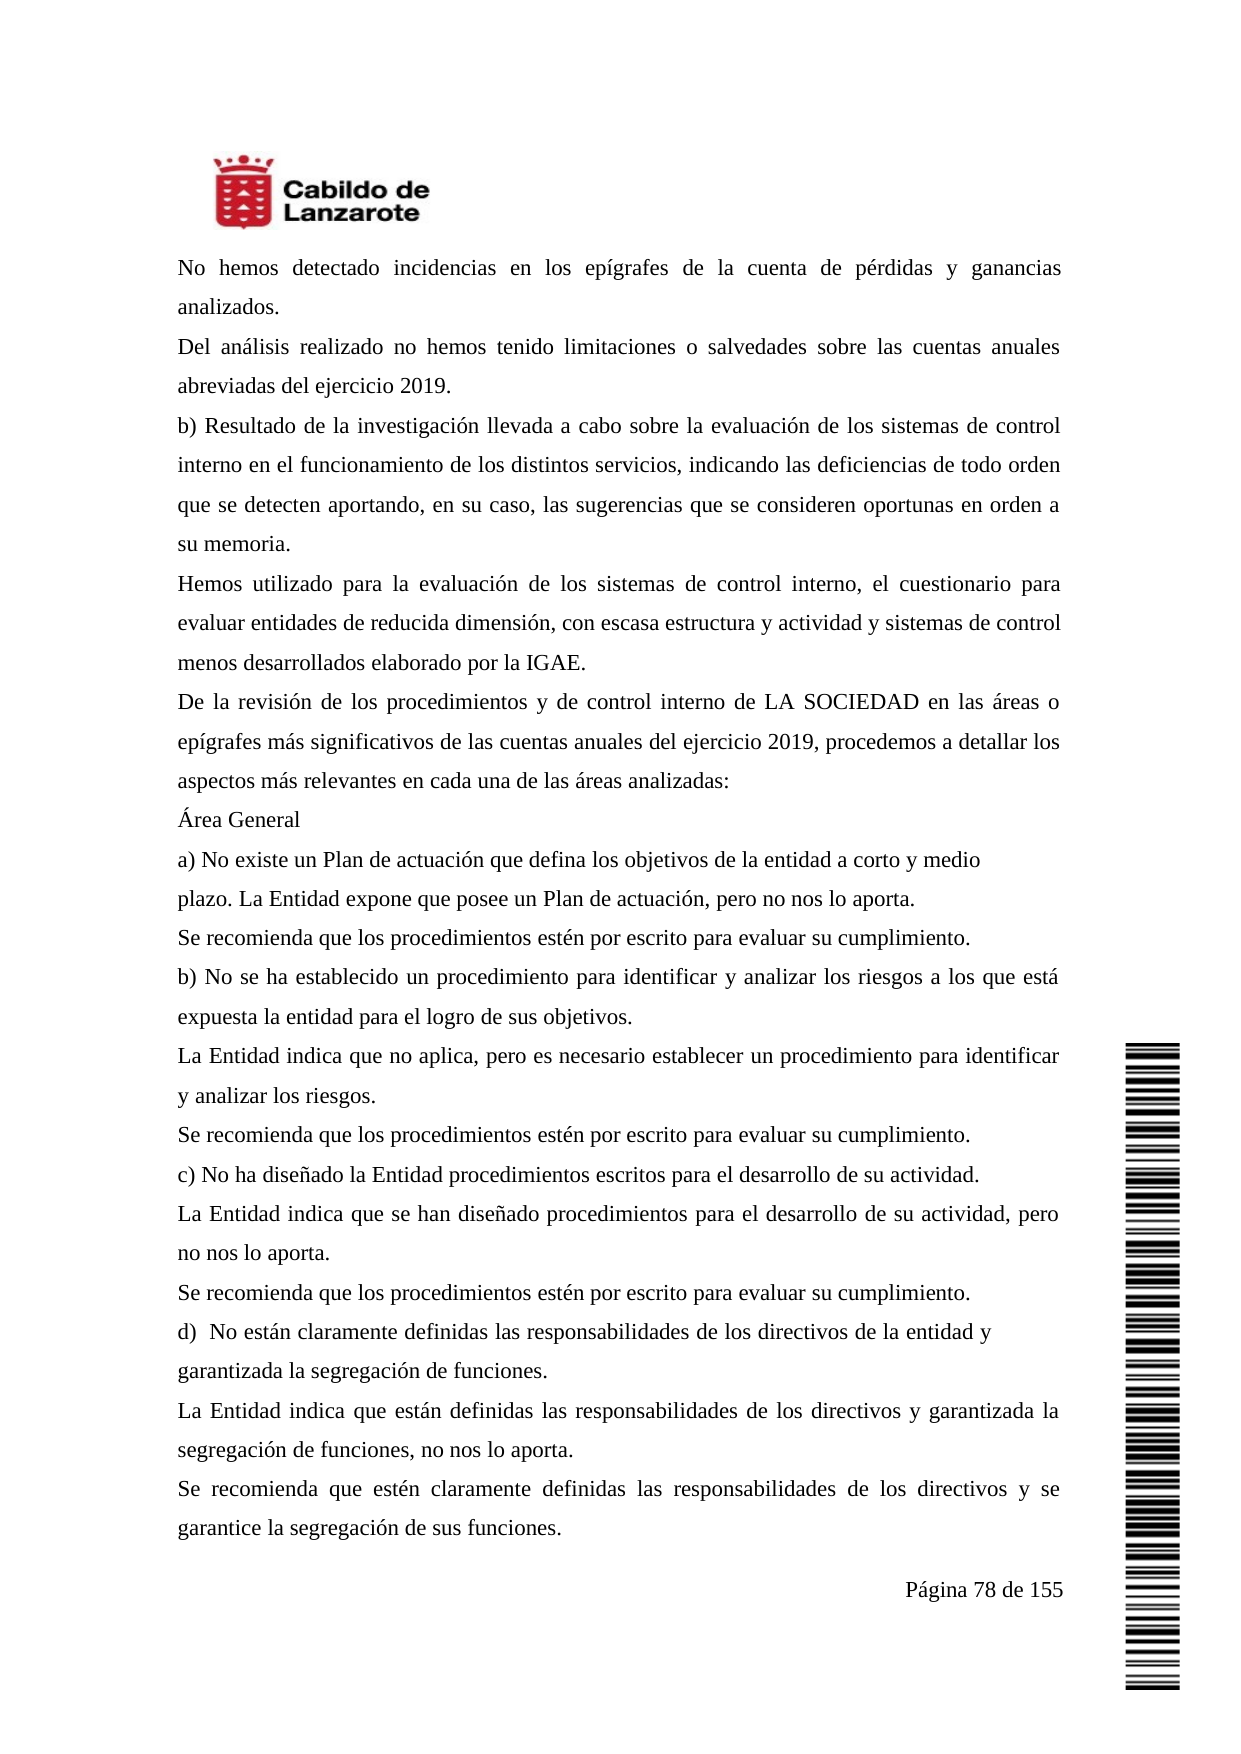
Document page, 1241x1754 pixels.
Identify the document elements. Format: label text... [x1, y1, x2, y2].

list No ha diseñado la Entidad procedimientos escritos para el desarrollo de su actividad. [177, 1161, 1125, 1187]
text Del análisis realizado no hemos tenido limitaciones o salvedades sobre las cuentas anuales abreviadas del ejercicio 2019. [177, 333, 1061, 399]
text La Entidad indica que están definidas las responsabilidades de los directivos y garantizada la segregación de funciones, no nos lo aporta. [177, 1397, 1064, 1462]
list No se ha establecido un procedimiento para identificar y analizar los riesgos a los que está expuesta la entidad para el logro de sus objetivos. [177, 963, 1061, 1029]
text Se recomienda que los procedimientos estén por escrito para evaluar su cumplimiento. [177, 924, 1190, 950]
list No existe un Plan de actuación que defina los objetivos de la entidad a corto y medio plazo. La Entidad expone que posee un Plan de actuación, pero no nos lo aporta. [177, 846, 1040, 911]
text Se recomienda que los procedimientos estén por escrito para evaluar su cumplimiento. [177, 1279, 1125, 1305]
text No hemos detectado incidencias en los epígrafes de la cuenta de pérdidas y ganancias analizados. [177, 254, 1062, 320]
text De la revisión de los procedimientos y de control interno de LA SOCIEDAD en las áreas o epígrafes más significativos de las cuentas anuales del ejercicio 2019, procedemos a detallar los aspectos más relevantes en cada una de las áreas analizadas: [177, 688, 1062, 793]
list Resultado de la investigación llevada a cabo sobre la evaluación de los sistemas de control interno en el funcionamiento de los distintos servicios, indicando las deficiencias de todo orden que se detecten aportando, en su caso, las sugerencias que se consideren oportunas en orden a su memoria. [177, 412, 1062, 557]
text Área General [177, 807, 1190, 833]
picture [1125, 1043, 1180, 1690]
text Se recomienda que estén claramente definidas las responsabilidades de los directivos y se garantice la segregación de sus funciones. [177, 1475, 1064, 1540]
text Se recomienda que los procedimientos estén por escrito para evaluar su cumplimiento. [177, 1121, 1125, 1147]
text Página 78 de 155 [37, 1576, 1063, 1602]
text La Entidad indica que no aplica, pero es necesario establecer un procedimiento para identificar y analizar los riesgos. [177, 1042, 1064, 1108]
list No están claramente definidas las responsabilidades de los directivos de la entidad y garantizada la segregación de funciones. [177, 1318, 1062, 1384]
picture [212, 151, 431, 230]
text Hemos utilizado para la evaluación de los sistemas de control interno, el cuestionario para evaluar entidades de reducida dimensión, con escasa estructura y actividad y sistemas de control menos desarrollados elaborado por la IGAE. [177, 570, 1062, 675]
text La Entidad indica que se han diseñado procedimientos para el desarrollo de su actividad, pero no nos lo aporta. [177, 1200, 1064, 1266]
